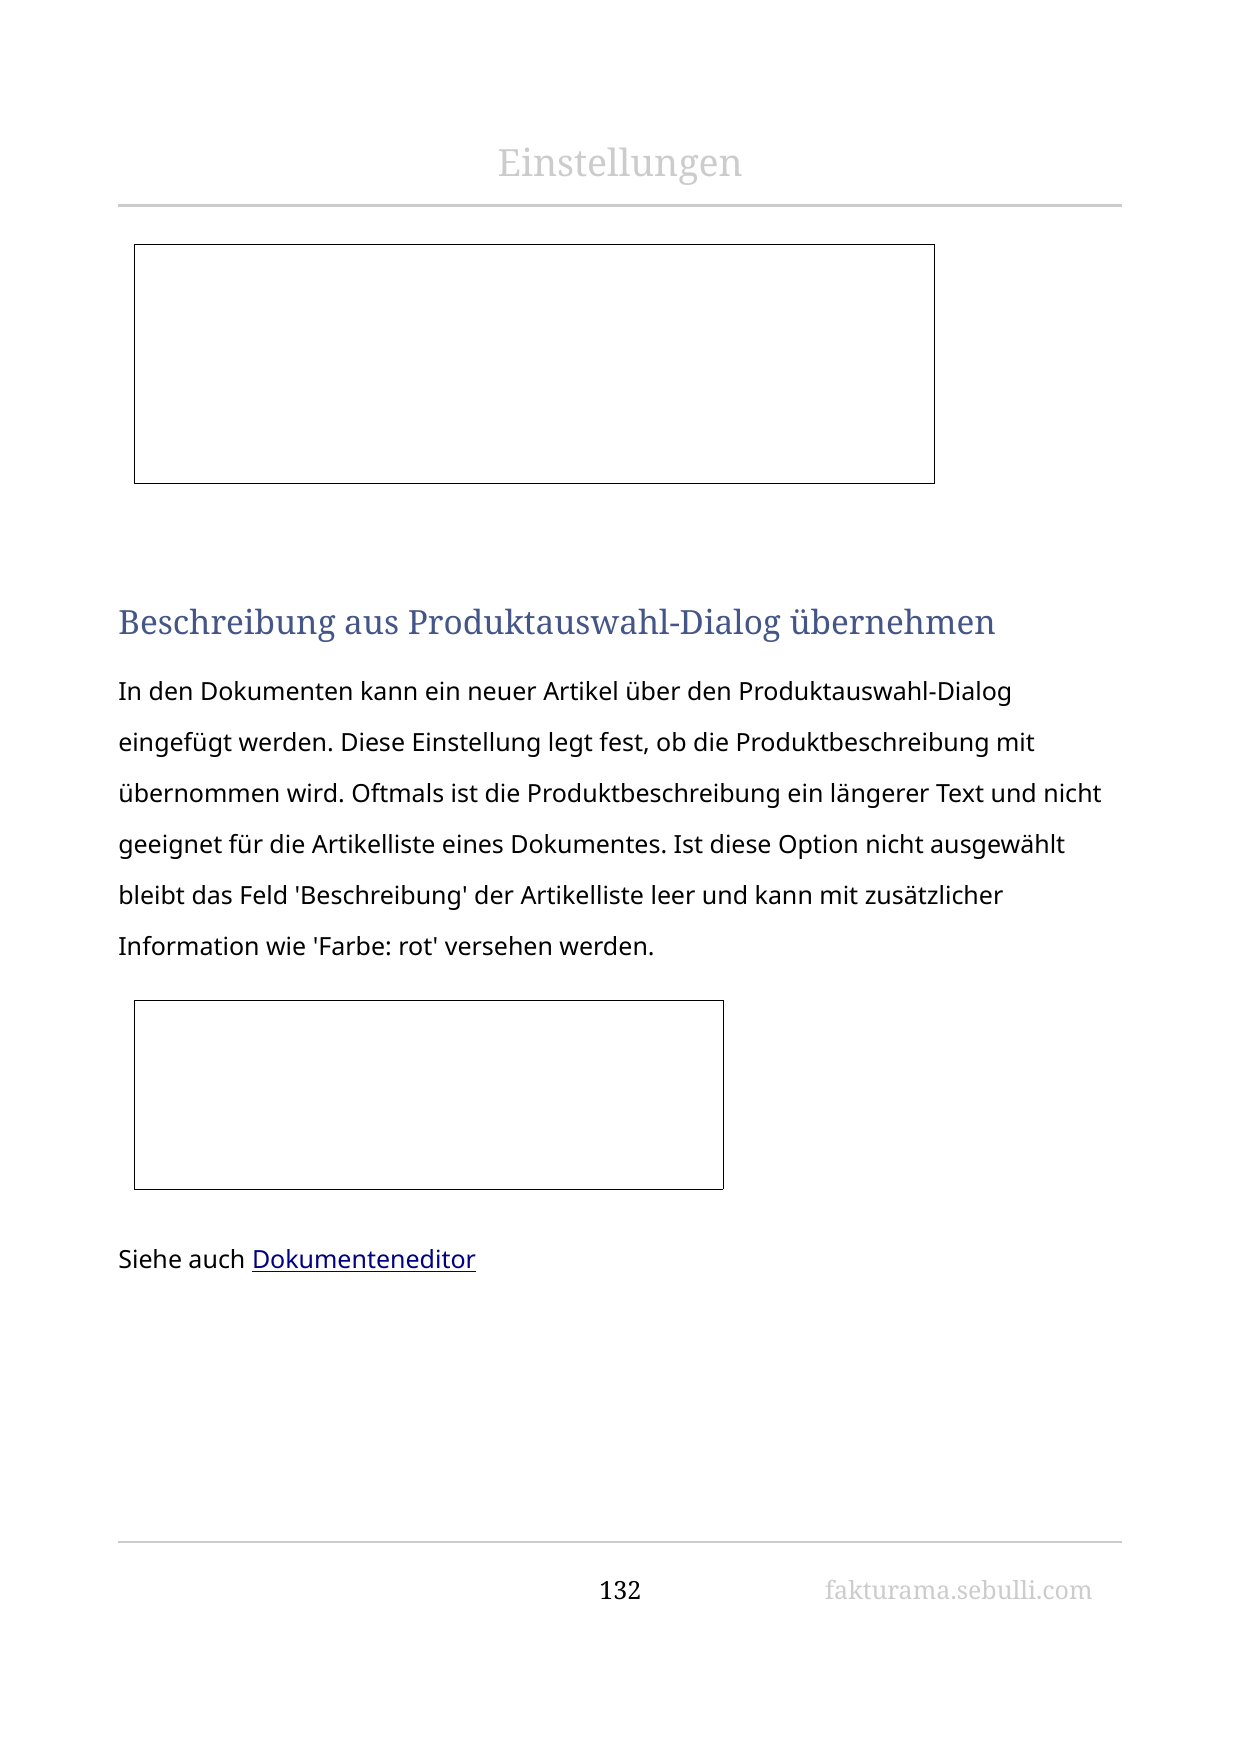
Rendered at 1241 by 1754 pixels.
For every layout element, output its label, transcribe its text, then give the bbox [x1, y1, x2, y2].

text Siehe auch Dokumenteneditor [118, 1242, 1122, 1276]
subtitle Beschreibung aus Produktauswahl-Dialog übernehmen [118, 598, 1122, 644]
text In den Dokumenten kann ein neuer Artikel über den Produktauswahl-Dialog eingefügt werden. Diese Einstellung legt fest, ob die Produktbeschreibung mit übernommen wird. Oftmals ist die Produktbeschreibung ein längerer Text und nicht geeignet für die Artikelliste eines Dokumentes. Ist diese Option nicht ausgewählt bleibt das Feld 'Beschreibung' der Artikelliste leer und kann mit zusätzlicher Information wie 'Farbe: rot' versehen werden. [118, 673, 1122, 963]
